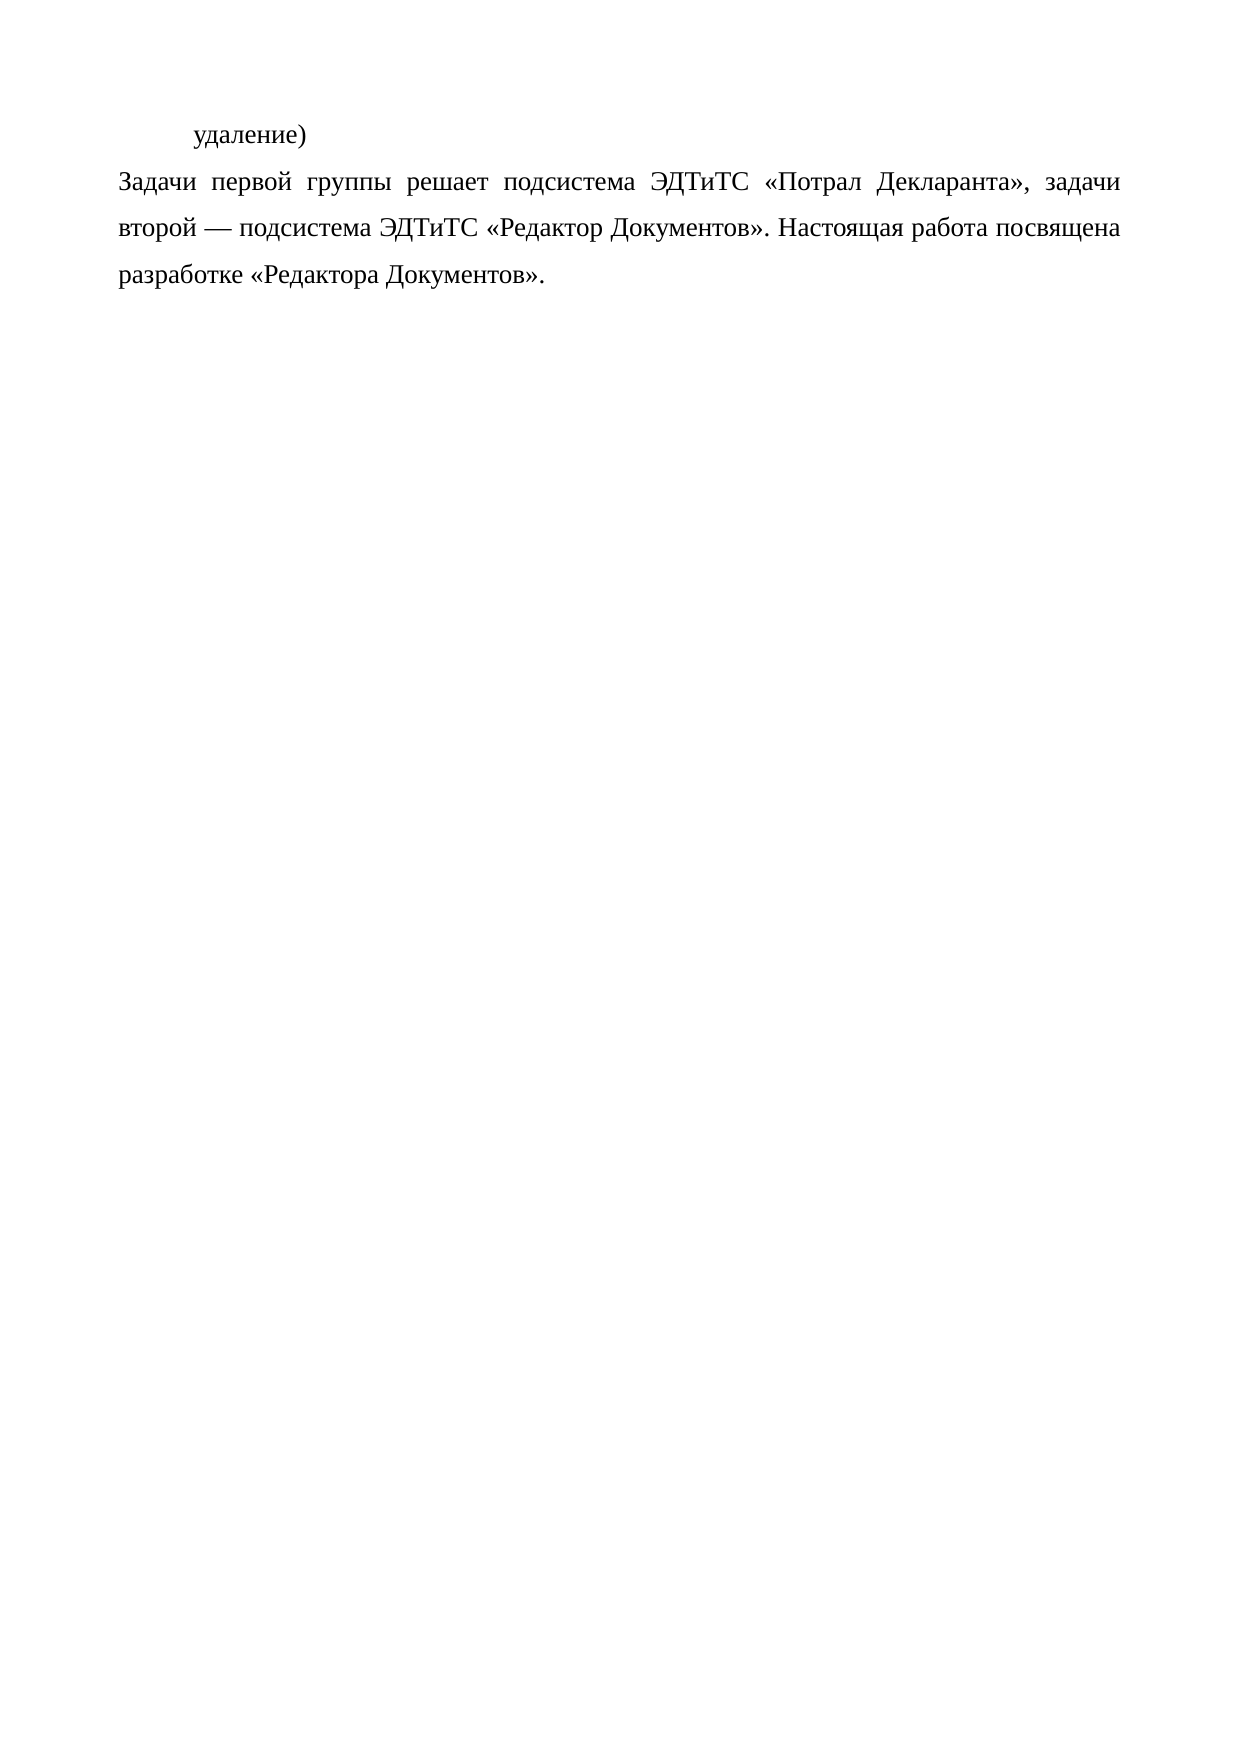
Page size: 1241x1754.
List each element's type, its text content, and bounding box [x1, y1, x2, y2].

list удаление) [156, 118, 1122, 149]
list Задачи первой группы решает подсистема ЭДТиТС «Потрал Декларанта», задачи второй — подсистема ЭДТиТС «Редактор Документов». Настоящая работа посвящена разработке «Редактора Документов». [118, 165, 1122, 289]
